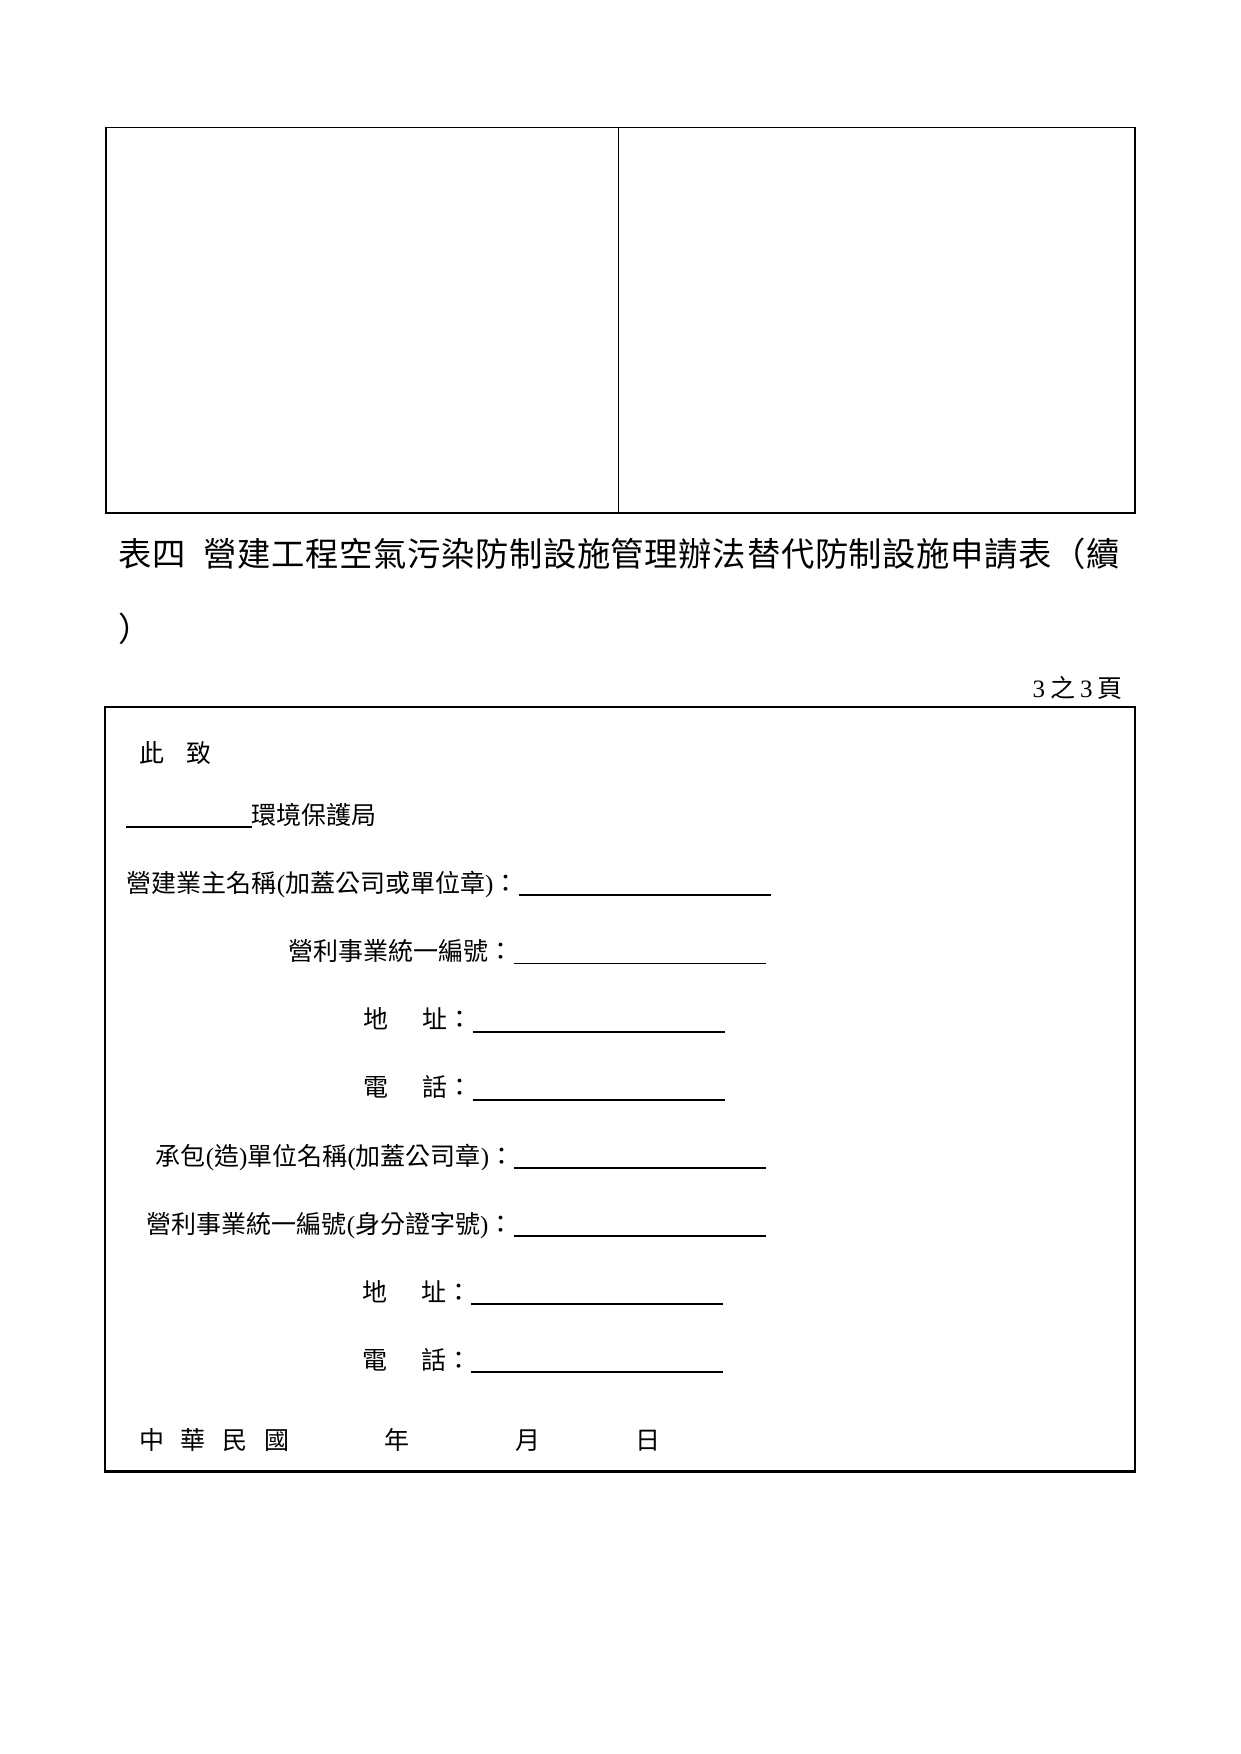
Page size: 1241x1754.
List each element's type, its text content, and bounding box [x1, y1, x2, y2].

table_cell [107, 128, 618, 512]
table_cell [619, 128, 1134, 512]
table_header 此 致 環境保護局 營建業主名稱(加蓋公司或單位章)： 營利事業統一編號： 地 址： 電 話： 承包(造)單位名稱(加蓋公司章)： 營利事業統一編號(身分證字號)： 地 址： 電 話： 中 華 民 國 年 月 日 [106, 708, 1134, 1470]
text 表四 營建工程空氣污染防制設施管理辦法替代防制設施申請表（續） [118, 514, 1122, 664]
text 3之3頁 [118, 668, 1122, 706]
